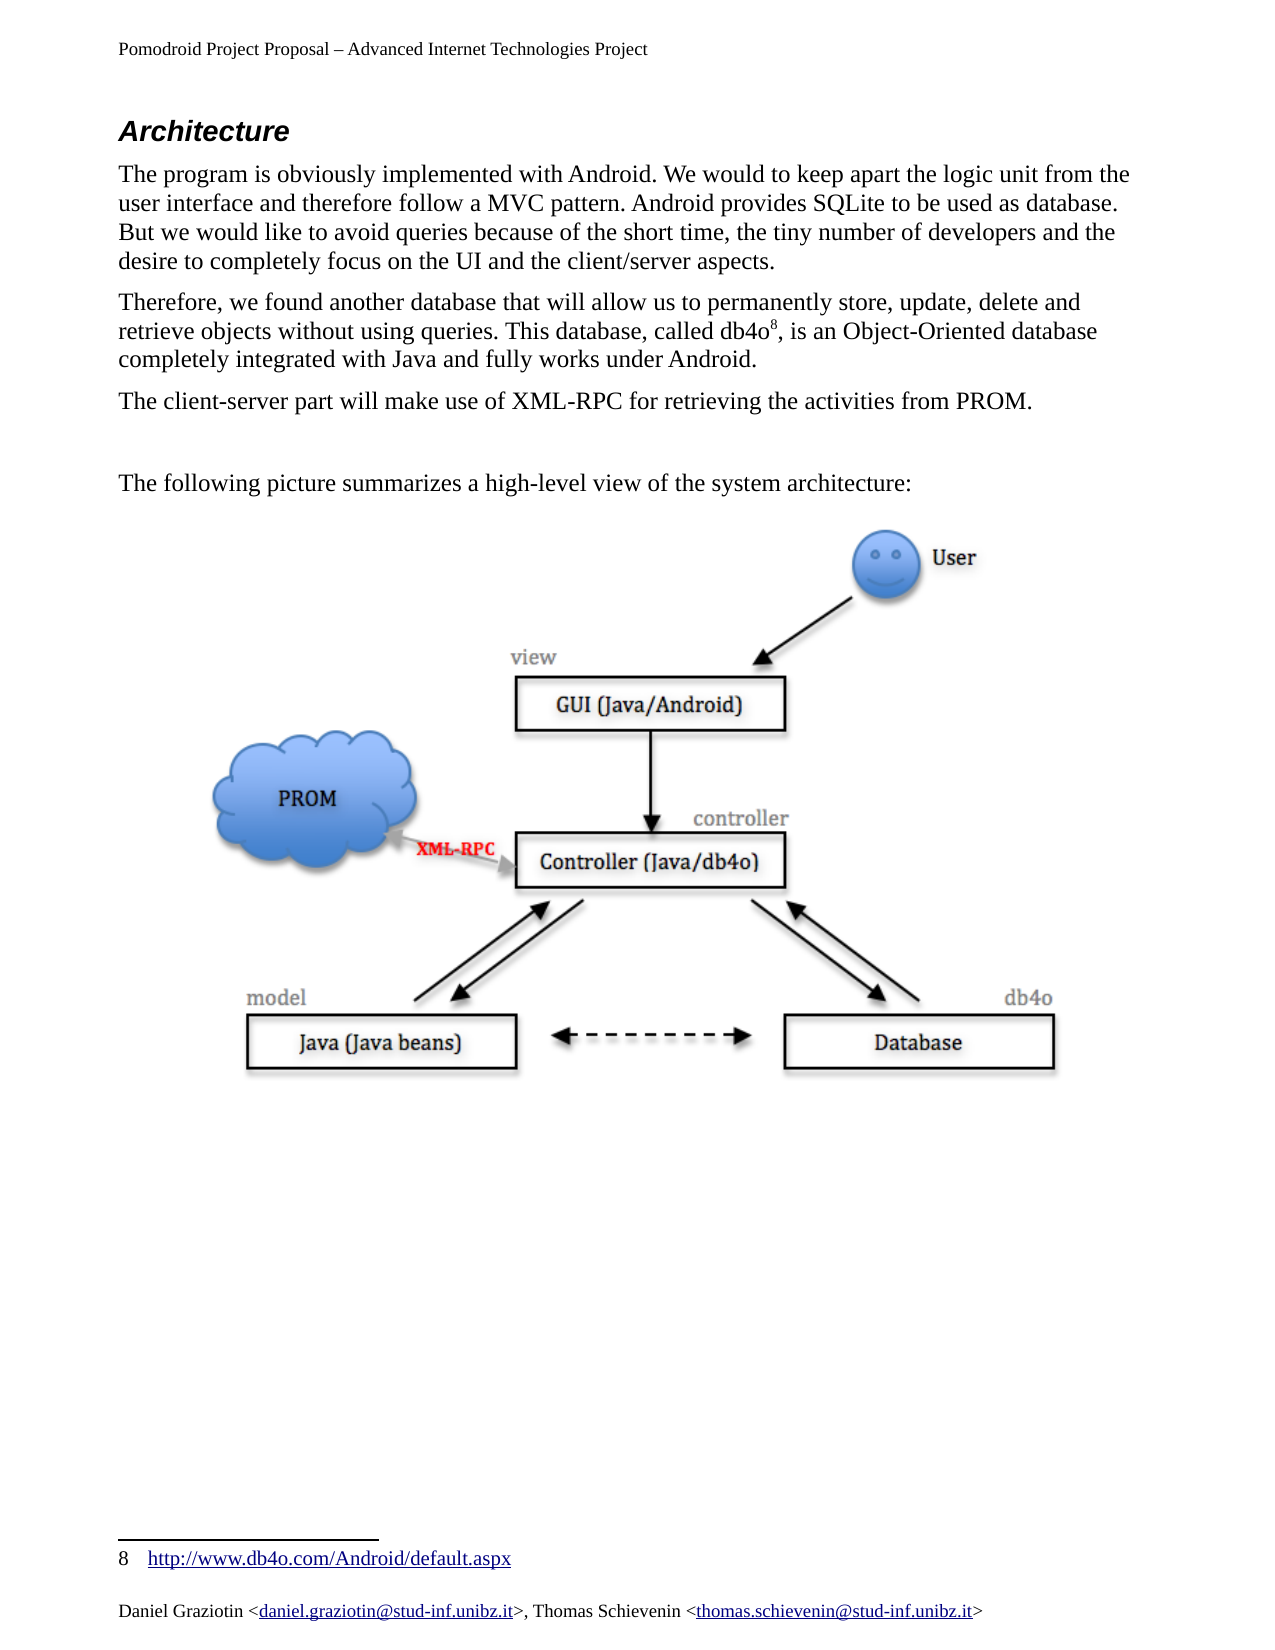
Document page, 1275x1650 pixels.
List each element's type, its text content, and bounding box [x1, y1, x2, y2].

text The client-server part will make use of XML-RPC for retrieving the activities from PROM. [118, 386, 1157, 414]
text Therefore, we found another database that will allow us to permanently store, update, delete and retrieve objects without using queries. This database, called db4o, is an Object-Oriented database completely integrated with Java and fully works under Android. [118, 287, 1157, 373]
subtitle Architecture [118, 113, 1157, 147]
text The program is obviously implemented with Android. We would to keep apart the logic unit from the user interface and therefore follow a MVC pattern. Android provides SQLite to be used as database. But we would like to avoid queries because of the short time, the tiny number of developers and the desire to completely focus on the UI and the client/server aspects. [118, 159, 1157, 274]
text http://www.db4o.com/Android/default.aspx [118, 1546, 1157, 1570]
text The following picture summarizes a high-level view of the system architecture: [118, 468, 1157, 497]
picture [196, 509, 1079, 1088]
